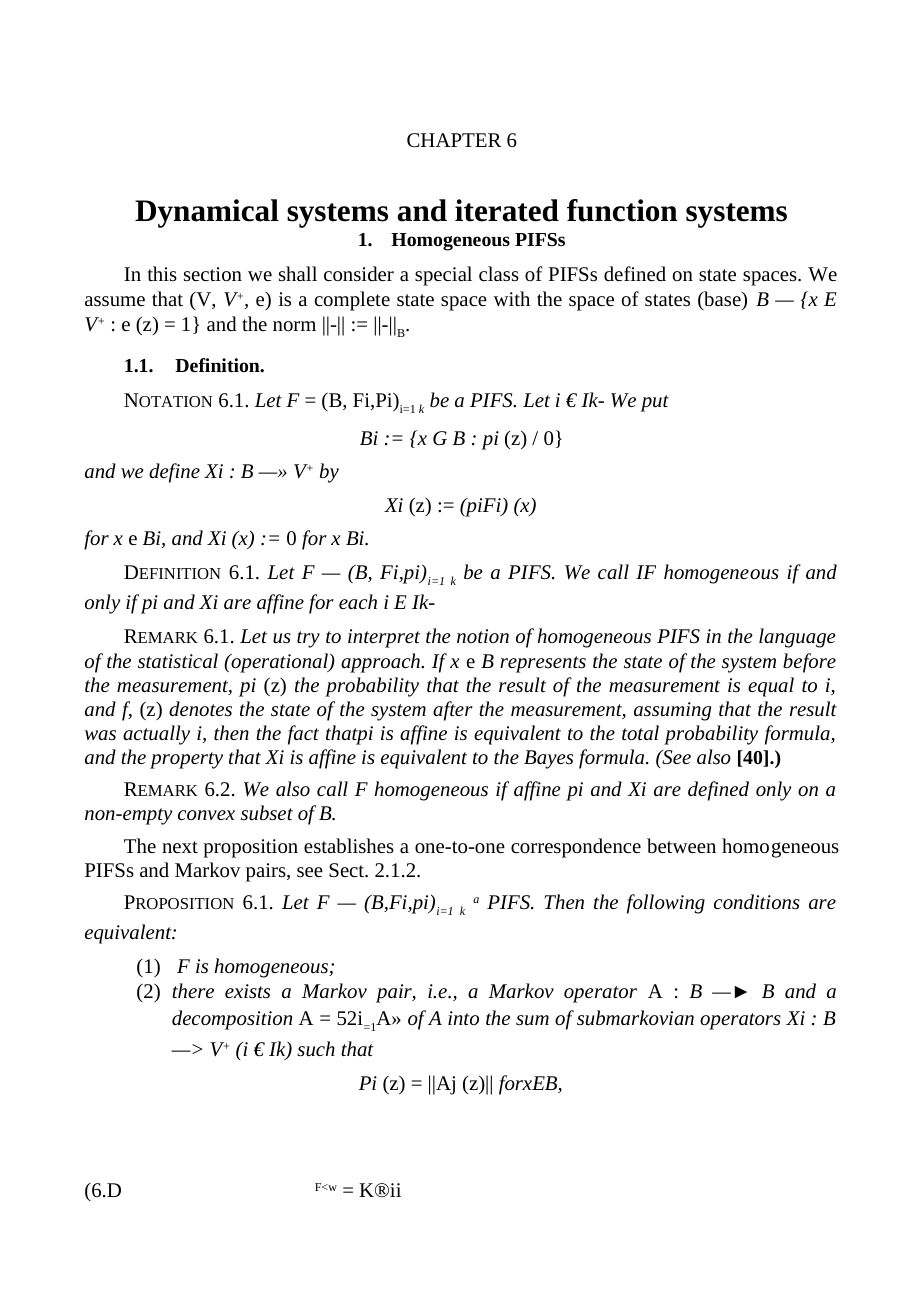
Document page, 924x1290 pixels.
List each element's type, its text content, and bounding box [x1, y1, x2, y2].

text Proposition 6.1. Let F — (B,Fi,pi)i=1 k a PIFS. Then the following conditions are equivalent: [84, 890, 839, 944]
text and we define Xi : B —» V+ by [84, 459, 839, 483]
text Xi (z) := (piFi) (x) [84, 493, 839, 517]
text Remark 6.2. We also call F homogeneous if affine pi and Xi are defined only on a non-empty convex subset of B. [84, 777, 839, 825]
text Definition 6.1. Let F — (B, Fi,pi)i=1 k be a PIFS. We call IF homogene­ous if and only if pi and Xi are affine for each i E Ik- [84, 560, 839, 614]
text Remark 6.1. Let us try to interpret the notion of homogeneous PIFS in the language of the statistical (operational) approach. If x e B represents the state of the system before the measurement, pi (z) the probability that the result of the measurement is equal to i, and f, (z) denotes the state of the system after the measurement, assuming that the result was actually i, then the fact thatpi is affine is equivalent to the total probability formula, and the property that Xi is affine is equivalent to the Bayes formula. (See also [40].) [84, 624, 839, 769]
text (6.D F<w = K®ii [84, 1177, 839, 1202]
list there exists a Markov pair, i.e., a Markov operator A : B —► B and a decomposition A = 52i=1A» of A into the sum of submarkovian operators Xi : B —> V+ (i € Ik) such that [136, 979, 839, 1061]
text In this section we shall consider a special class of PIFSs defined on state spaces. We assume that (V, V+, e) is a complete state space with the space of states (base) B — {x E V+ : e (z) = 1} and the norm ||-|| := ||-||B. [84, 262, 839, 340]
text Pi (z) = ||Aj (z)|| forxEB, [84, 1071, 839, 1095]
text Bi := {x G B : pi (z) / 0} [84, 426, 839, 450]
text for x e Bi, and Xi (x) := 0 for x Bi. [84, 526, 839, 550]
list F is homogeneous; [84, 954, 839, 978]
subtitle 1.1. Definition. [84, 354, 839, 377]
text CHAPTER 6 [84, 128, 839, 152]
text Notation 6.1. Let F = (B, Fi,Pi)i=1 k be a PIFS. Let i € Ik- We put [84, 388, 839, 416]
subtitle Dynamical systems and iterated function systems [84, 192, 839, 228]
text The next proposition establishes a one-to-one correspondence between homo­geneous PIFSs and Markov pairs, see Sect. 2.1.2. [84, 834, 839, 882]
subtitle 1. Homogeneous PIFSs [84, 228, 839, 251]
